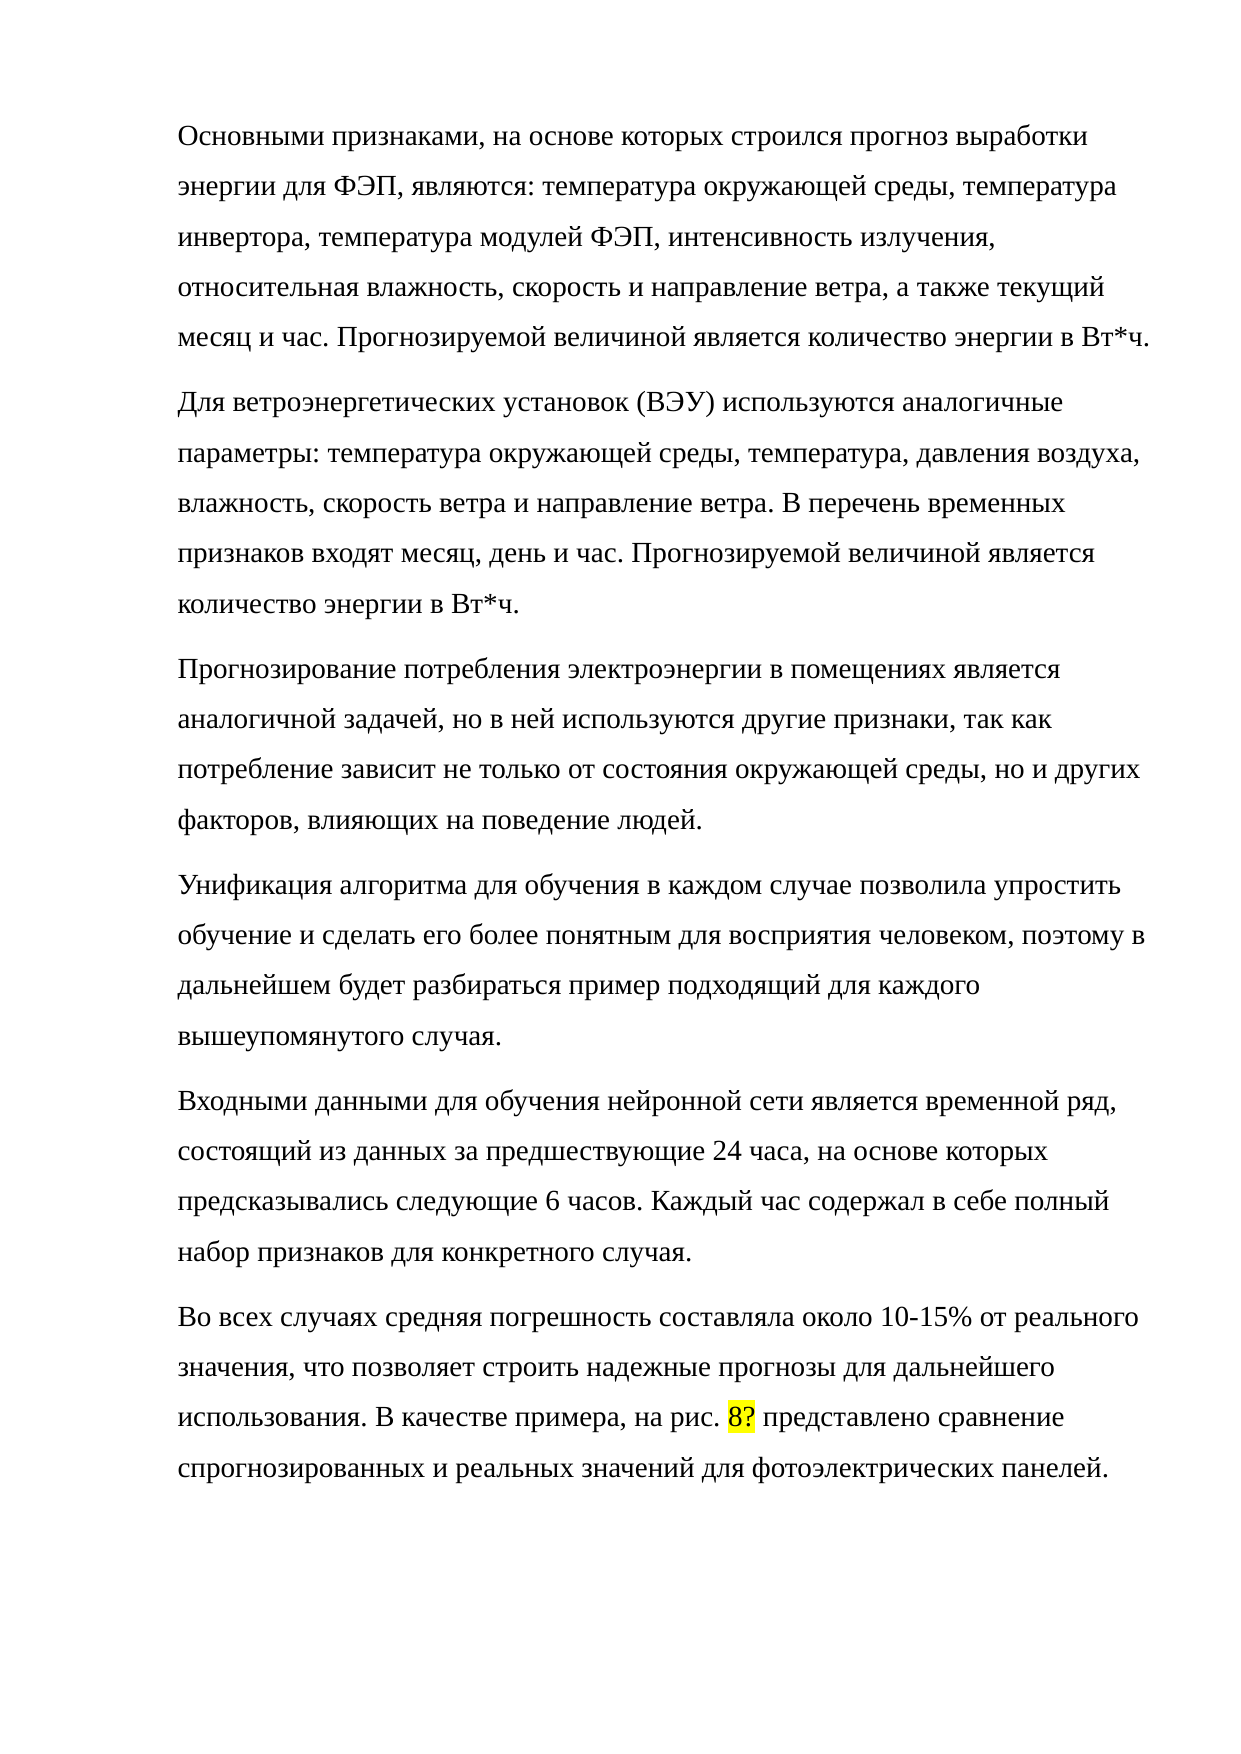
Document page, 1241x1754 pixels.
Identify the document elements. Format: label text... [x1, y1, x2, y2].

text Для ветроэнергетических установок (ВЭУ) используются аналогичные параметры: температура окружающей среды, температура, давления воздуха, влажность, скорость ветра и направление ветра. В перечень временных признаков входят месяц, день и час. Прогнозируемой величиной является количество энергии в Вт*ч. [177, 384, 1152, 619]
text Основными признаками, на основе которых строился прогноз выработки энергии для ФЭП, являются: температура окружающей среды, температура инвертора, температура модулей ФЭП, интенсивность излучения, относительная влажность, скорость и направление ветра, а также текущий месяц и час. Прогнозируемой величиной является количество энергии в Вт*ч. [177, 118, 1152, 353]
text Прогнозирование потребления электроэнергии в помещениях является аналогичной задачей, но в ней используются другие признаки, так как потребление зависит не только от состояния окружающей среды, но и других факторов, влияющих на поведение людей. [177, 651, 1152, 835]
text Во всех случаях средняя погрешность составляла около 10-15% от реального значения, что позволяет строить надежные прогнозы для дальнейшего использования. В качестве примера, на рис. 8? представлено сравнение спрогнозированных и реальных значений для фотоэлектрических панелей. [177, 1299, 1152, 1483]
text Входными данными для обучения нейронной сети является временной ряд, состоящий из данных за предшествующие 24 часа, на основе которых предсказывались следующие 6 часов. Каждый час содержал в себе полный набор признаков для конкретного случая. [177, 1083, 1152, 1267]
text Унификация алгоритма для обучения в каждом случае позволила упростить обучение и сделать его более понятным для восприятия человеком, поэтому в дальнейшем будет разбираться пример подходящий для каждого вышеупомянутого случая. [177, 867, 1152, 1051]
